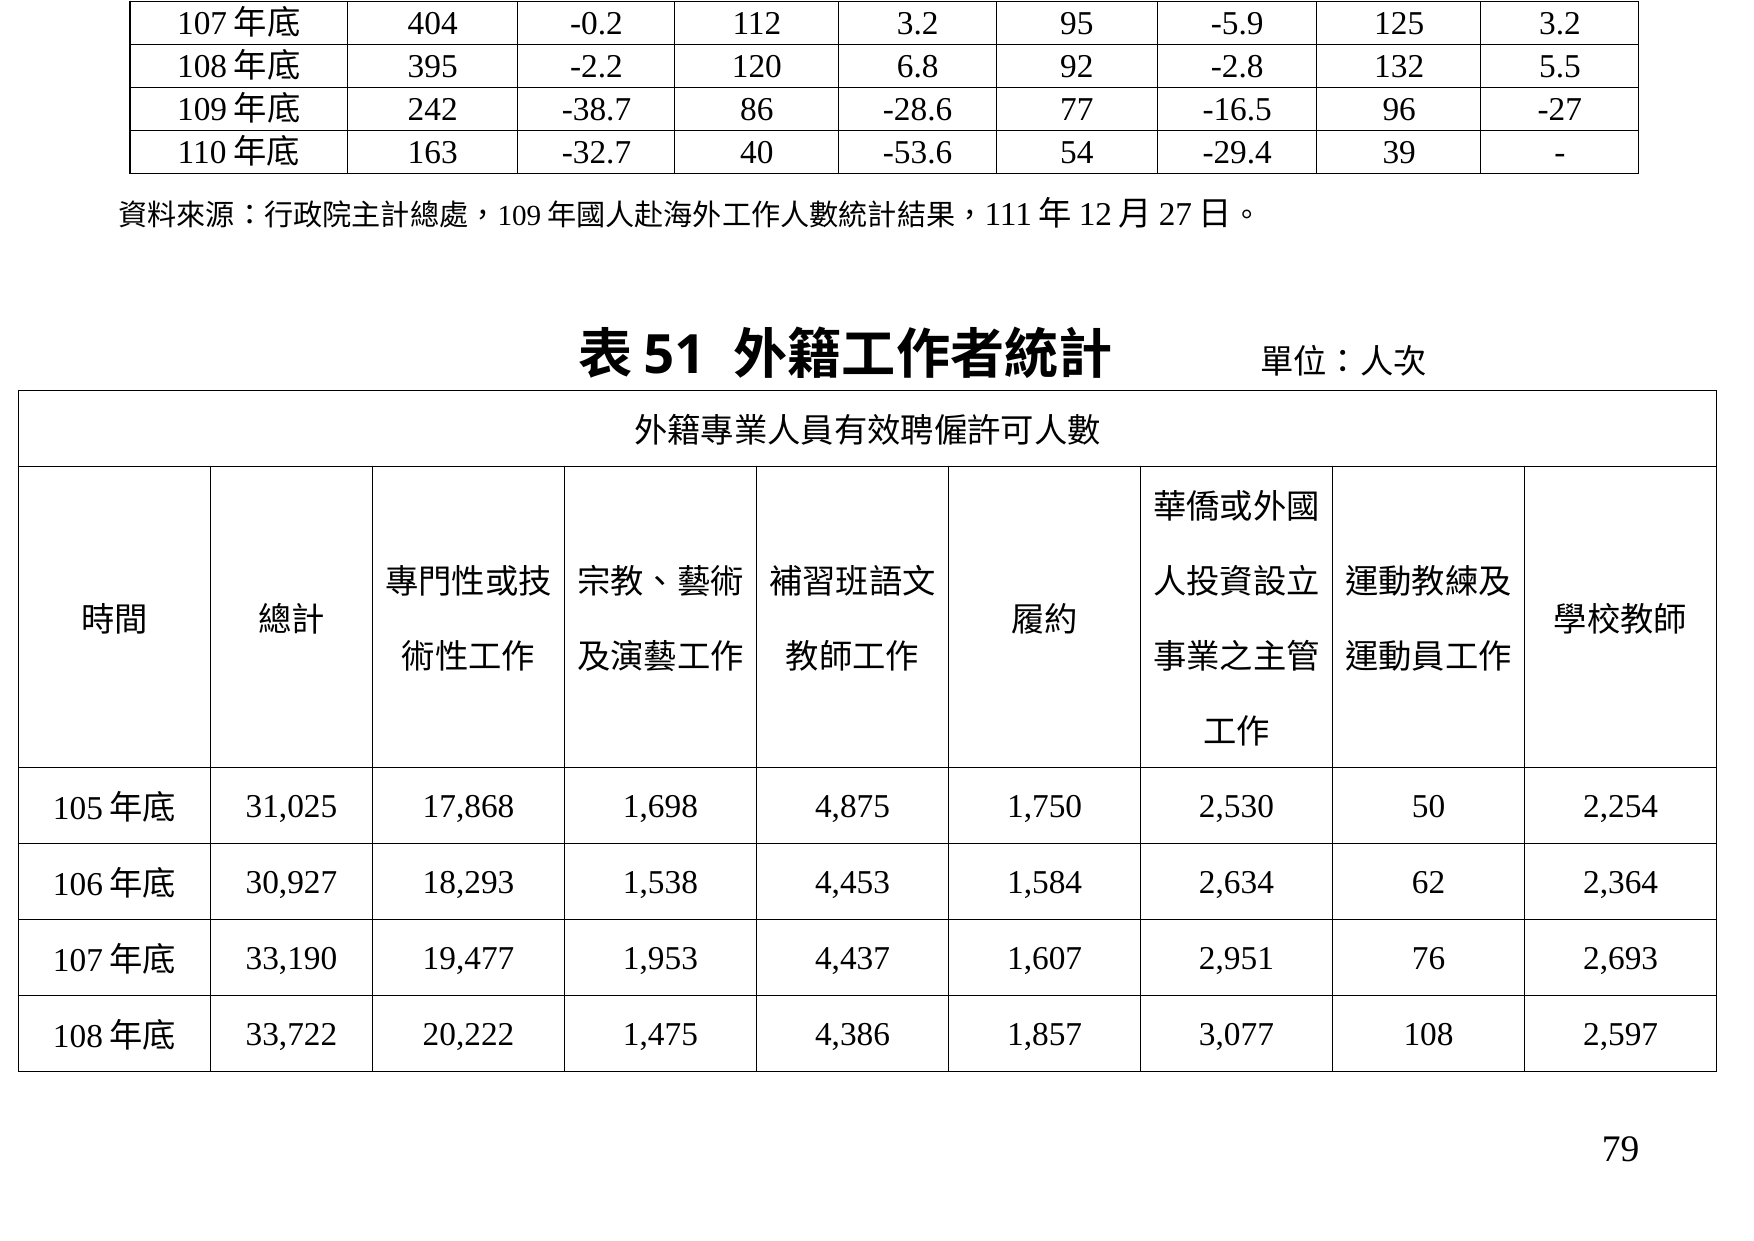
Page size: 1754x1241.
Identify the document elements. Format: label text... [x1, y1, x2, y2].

subtitle 資料來源：行政院主計總處，109年國人赴海外工作人數統計結果，111年12月27日。 [103, 174, 1639, 249]
table_cell 補習班語文教師工作 [757, 467, 948, 767]
table_cell 132 [1317, 45, 1480, 87]
table_cell 404 [348, 2, 517, 44]
table_cell 履約 [949, 467, 1140, 767]
table_cell 62 [1333, 844, 1524, 919]
table_cell 395 [348, 45, 517, 87]
table_cell 33,190 [211, 920, 372, 995]
table_cell -2.2 [518, 45, 674, 87]
table_cell -53.6 [839, 131, 996, 173]
table_cell 4,453 [757, 844, 948, 919]
table_cell 4,437 [757, 920, 948, 995]
table_cell 120 [675, 45, 838, 87]
table_cell 54 [997, 131, 1157, 173]
text 表51 外籍工作者統計 單位：人次 [103, 311, 1639, 390]
table_cell 1,538 [565, 844, 756, 919]
table_cell - [1481, 131, 1638, 173]
table_cell 4,875 [757, 768, 948, 843]
table_cell 125 [1317, 2, 1480, 44]
table_cell -38.7 [518, 88, 674, 130]
table_cell 108 [1333, 996, 1524, 1071]
table_cell 19,477 [373, 920, 564, 995]
table_cell 5.5 [1481, 45, 1638, 87]
table_cell 1,750 [949, 768, 1140, 843]
table_cell 1,475 [565, 996, 756, 1071]
table_cell 1,584 [949, 844, 1140, 919]
table_cell 105年底 [19, 768, 210, 843]
table_cell 17,868 [373, 768, 564, 843]
table_cell 76 [1333, 920, 1524, 995]
table_cell 3.2 [1481, 2, 1638, 44]
table_cell 40 [675, 131, 838, 173]
table_cell -29.4 [1158, 131, 1316, 173]
table_cell 33,722 [211, 996, 372, 1071]
table_cell -28.6 [839, 88, 996, 130]
table_cell 112 [675, 2, 838, 44]
table_cell 華僑或外國人投資設立事業之主管工作 [1141, 467, 1332, 767]
table_cell -0.2 [518, 2, 674, 44]
table_cell -2.8 [1158, 45, 1316, 87]
table_cell 時間 [19, 467, 210, 767]
table_cell 109年底 [131, 88, 347, 130]
table_cell 1,698 [565, 768, 756, 843]
table_cell 宗教、藝術及演藝工作 [565, 467, 756, 767]
table_cell 20,222 [373, 996, 564, 1071]
table_cell 108年底 [19, 996, 210, 1071]
table_cell 2,951 [1141, 920, 1332, 995]
table_cell 31,025 [211, 768, 372, 843]
table_cell -5.9 [1158, 2, 1316, 44]
table_cell 39 [1317, 131, 1480, 173]
table_cell 6.8 [839, 45, 996, 87]
table_cell 4,386 [757, 996, 948, 1071]
table_cell 2,254 [1525, 768, 1716, 843]
table_cell 108年底 [131, 45, 347, 87]
table_cell 242 [348, 88, 517, 130]
table_cell 18,293 [373, 844, 564, 919]
table_cell 86 [675, 88, 838, 130]
table_cell 110年底 [131, 131, 347, 173]
table_cell 3,077 [1141, 996, 1332, 1071]
table_cell 92 [997, 45, 1157, 87]
table_cell -16.5 [1158, 88, 1316, 130]
table_cell 50 [1333, 768, 1524, 843]
table_cell 107年底 [19, 920, 210, 995]
table_cell 163 [348, 131, 517, 173]
table_cell 30,927 [211, 844, 372, 919]
table_cell -27 [1481, 88, 1638, 130]
table_cell 95 [997, 2, 1157, 44]
table_cell 3.2 [839, 2, 996, 44]
table_cell 2,634 [1141, 844, 1332, 919]
table_cell 2,693 [1525, 920, 1716, 995]
table_cell 總計 [211, 467, 372, 767]
table_cell 1,607 [949, 920, 1140, 995]
table_cell 1,857 [949, 996, 1140, 1071]
table_cell 107年底 [131, 2, 347, 44]
table_cell 專門性或技術性工作 [373, 467, 564, 767]
table_cell 2,530 [1141, 768, 1332, 843]
table_cell 1,953 [565, 920, 756, 995]
table_cell 106年底 [19, 844, 210, 919]
table_cell 2,597 [1525, 996, 1716, 1071]
table_cell 2,364 [1525, 844, 1716, 919]
table_cell -32.7 [518, 131, 674, 173]
table_cell 96 [1317, 88, 1480, 130]
table_cell 學校教師 [1525, 467, 1716, 767]
table_cell 運動教練及運動員工作 [1333, 467, 1524, 767]
table_cell 77 [997, 88, 1157, 130]
table_header 外籍專業人員有效聘僱許可人數 [19, 391, 1716, 466]
